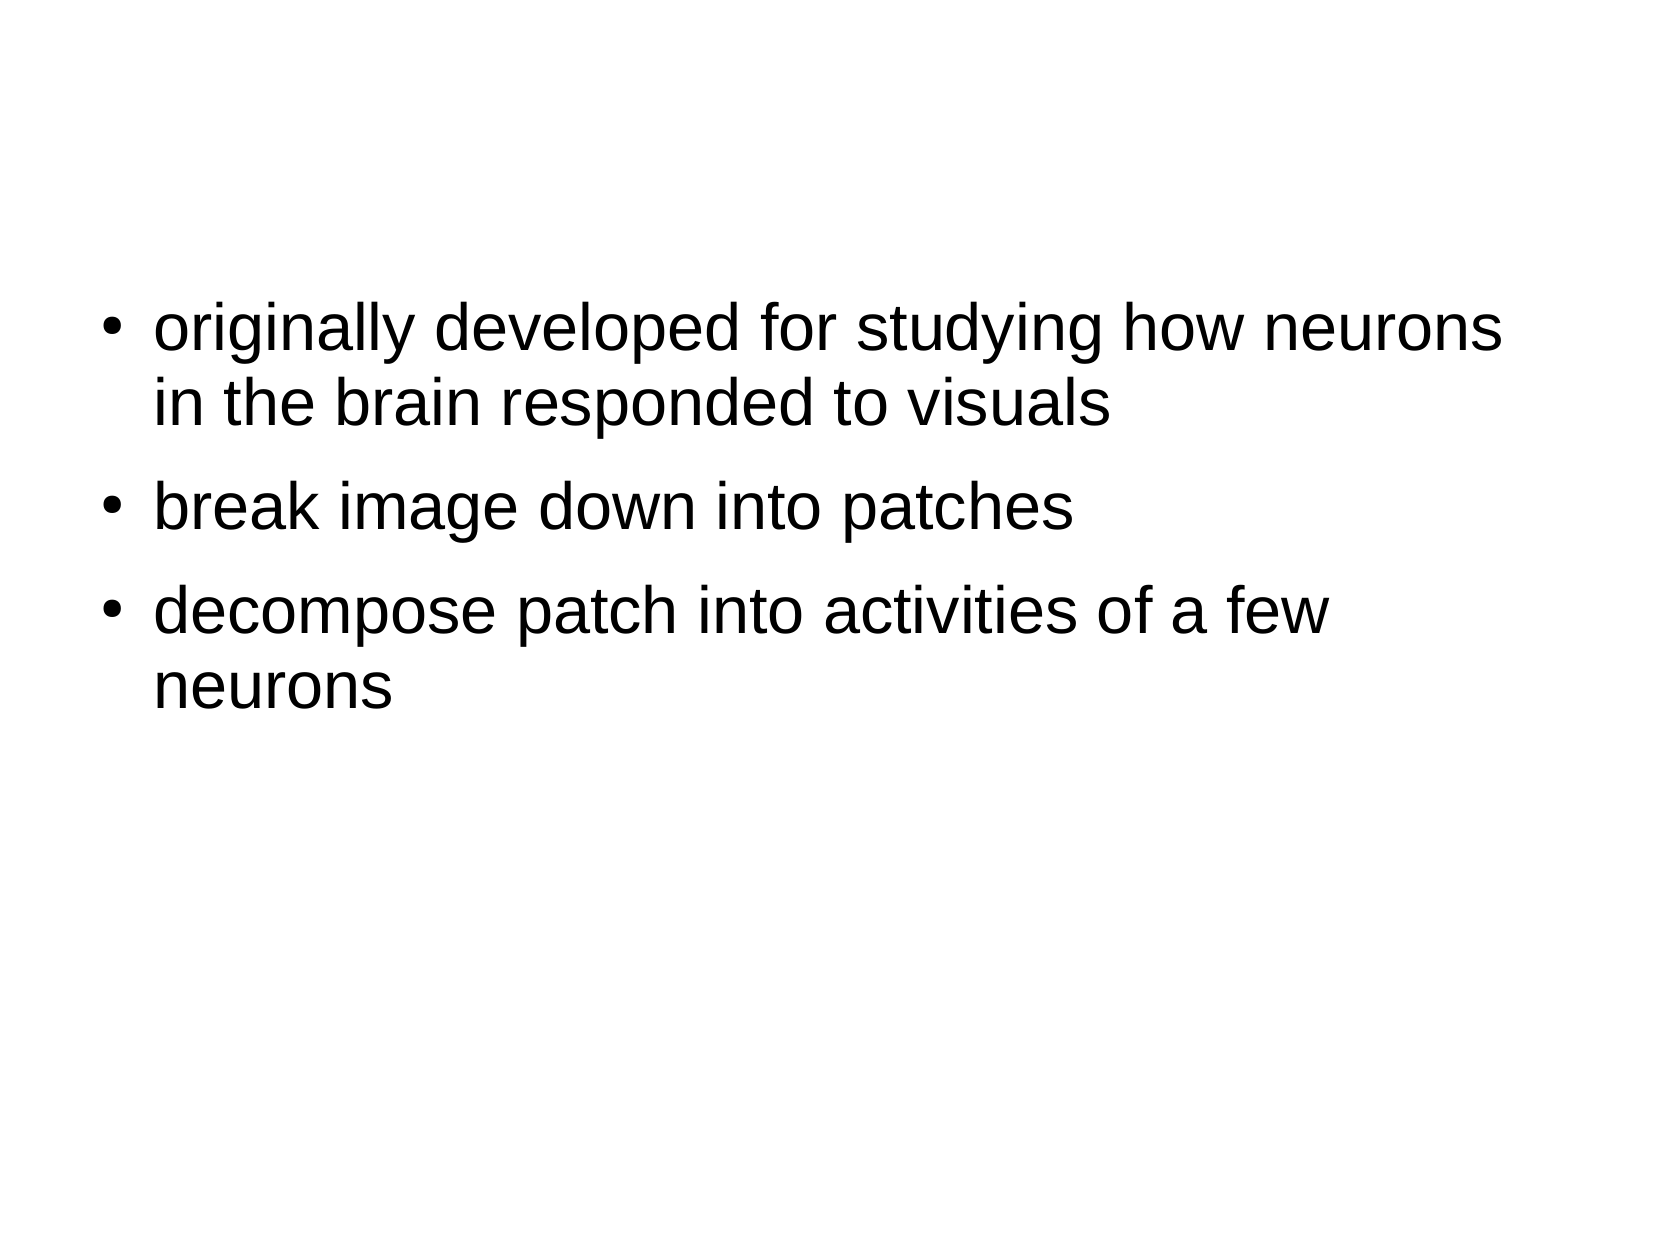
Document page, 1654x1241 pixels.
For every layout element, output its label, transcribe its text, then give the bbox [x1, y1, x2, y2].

list originally developed for studying how neurons in the brain responded to visuals break image down into patches decompose patch into activities of a few neurons [82, 290, 1571, 1094]
